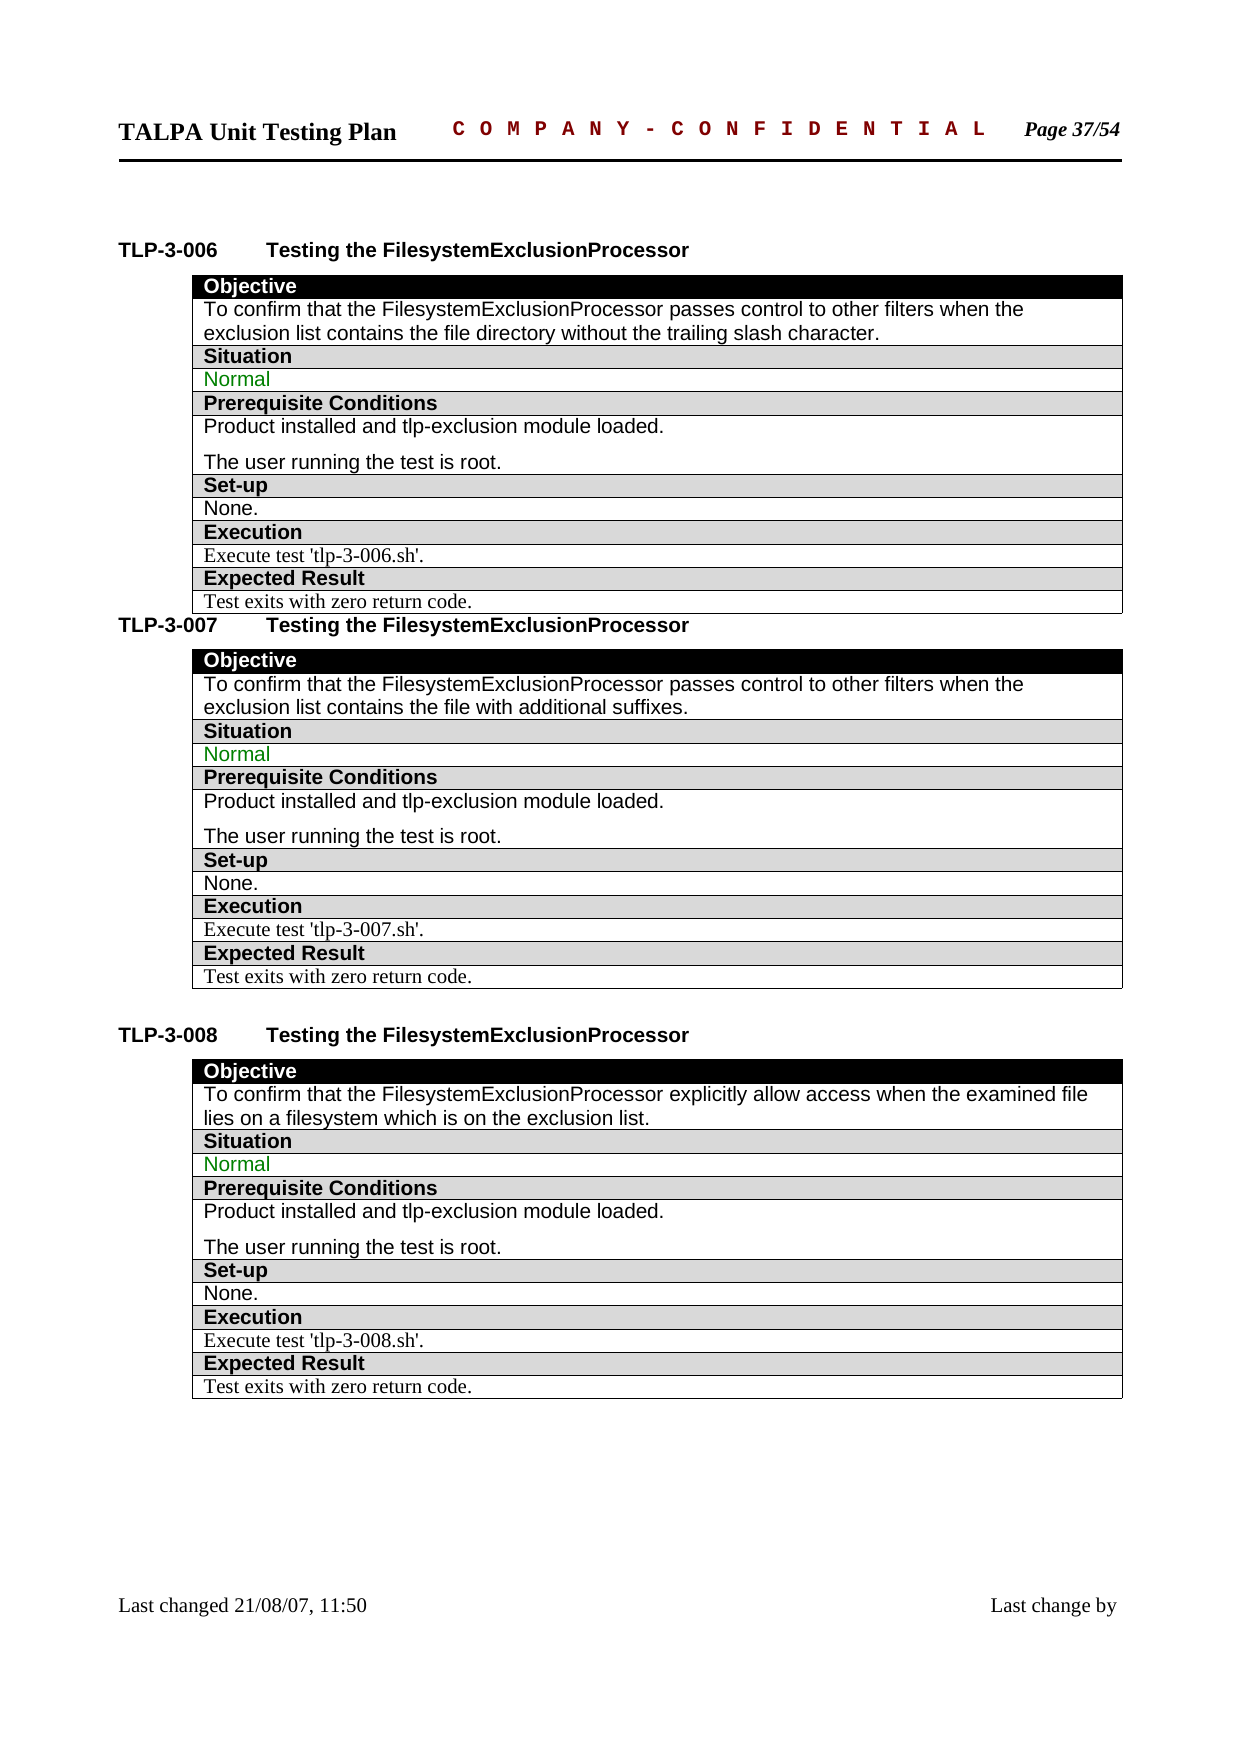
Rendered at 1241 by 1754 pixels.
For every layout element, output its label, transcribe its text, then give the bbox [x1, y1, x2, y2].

table_cell Normal [193, 369, 1122, 391]
table_cell Situation [193, 346, 1122, 368]
table_cell None. [193, 498, 1122, 520]
table_cell Execute test 'tlp-3-008.sh'. [193, 1330, 1122, 1352]
table_cell Execution [193, 521, 1122, 544]
table_cell To confirm that the FilesystemExclusionProcessor explicitly allow access when the examined file lies on a filesystem which is on the exclusion list. [193, 1084, 1122, 1129]
table_cell Test exits with zero return code. [193, 591, 1122, 613]
table_cell Execute test 'tlp-3-006.sh'. [193, 545, 1122, 567]
table_header Objective [193, 1060, 1122, 1083]
table_cell Product installed and tlp-exclusion module loaded. The user running the test is root. [193, 790, 1122, 848]
table_cell Situation [193, 1130, 1122, 1153]
table_cell Prerequisite Conditions [193, 392, 1122, 415]
table_cell Product installed and tlp-exclusion module loaded. The user running the test is root. [193, 1200, 1122, 1259]
table_cell Product installed and tlp-exclusion module loaded. The user running the test is root. [193, 416, 1122, 474]
table_header Objective [193, 650, 1122, 673]
table_header Objective [193, 276, 1122, 298]
table_cell Prerequisite Conditions [193, 767, 1122, 789]
table_cell Expected Result [193, 942, 1122, 965]
table_cell Situation [193, 720, 1122, 743]
table_cell Set-up [193, 1260, 1122, 1282]
table_cell None. [193, 1283, 1122, 1305]
table_cell To confirm that the FilesystemExclusionProcessor passes control to other filters when the exclusion list contains the file with additional suffixes. [193, 674, 1122, 719]
table_cell Set-up [193, 849, 1122, 871]
table_cell Prerequisite Conditions [193, 1177, 1122, 1199]
table_cell Normal [193, 1154, 1122, 1176]
table_cell Set-up [193, 475, 1122, 497]
table_cell Expected Result [193, 568, 1122, 590]
text TLP-3-008 Testing the FilesystemExclusionProcessor [118, 1024, 1122, 1047]
table_cell Execution [193, 1306, 1122, 1329]
table_cell To confirm that the FilesystemExclusionProcessor passes control to other filters when the exclusion list contains the file directory without the trailing slash character. [193, 299, 1122, 345]
table_cell Expected Result [193, 1353, 1122, 1375]
table_cell None. [193, 872, 1122, 895]
text TLP-3-006 Testing the FilesystemExclusionProcessor [118, 239, 1122, 262]
table_cell Execute test 'tlp-3-007.sh'. [193, 919, 1122, 941]
text TLP-3-007 Testing the FilesystemExclusionProcessor [118, 613, 1122, 637]
table_cell Normal [193, 744, 1122, 766]
table_cell Test exits with zero return code. [193, 966, 1122, 988]
table_cell Test exits with zero return code. [193, 1376, 1122, 1398]
table_cell Execution [193, 896, 1122, 918]
